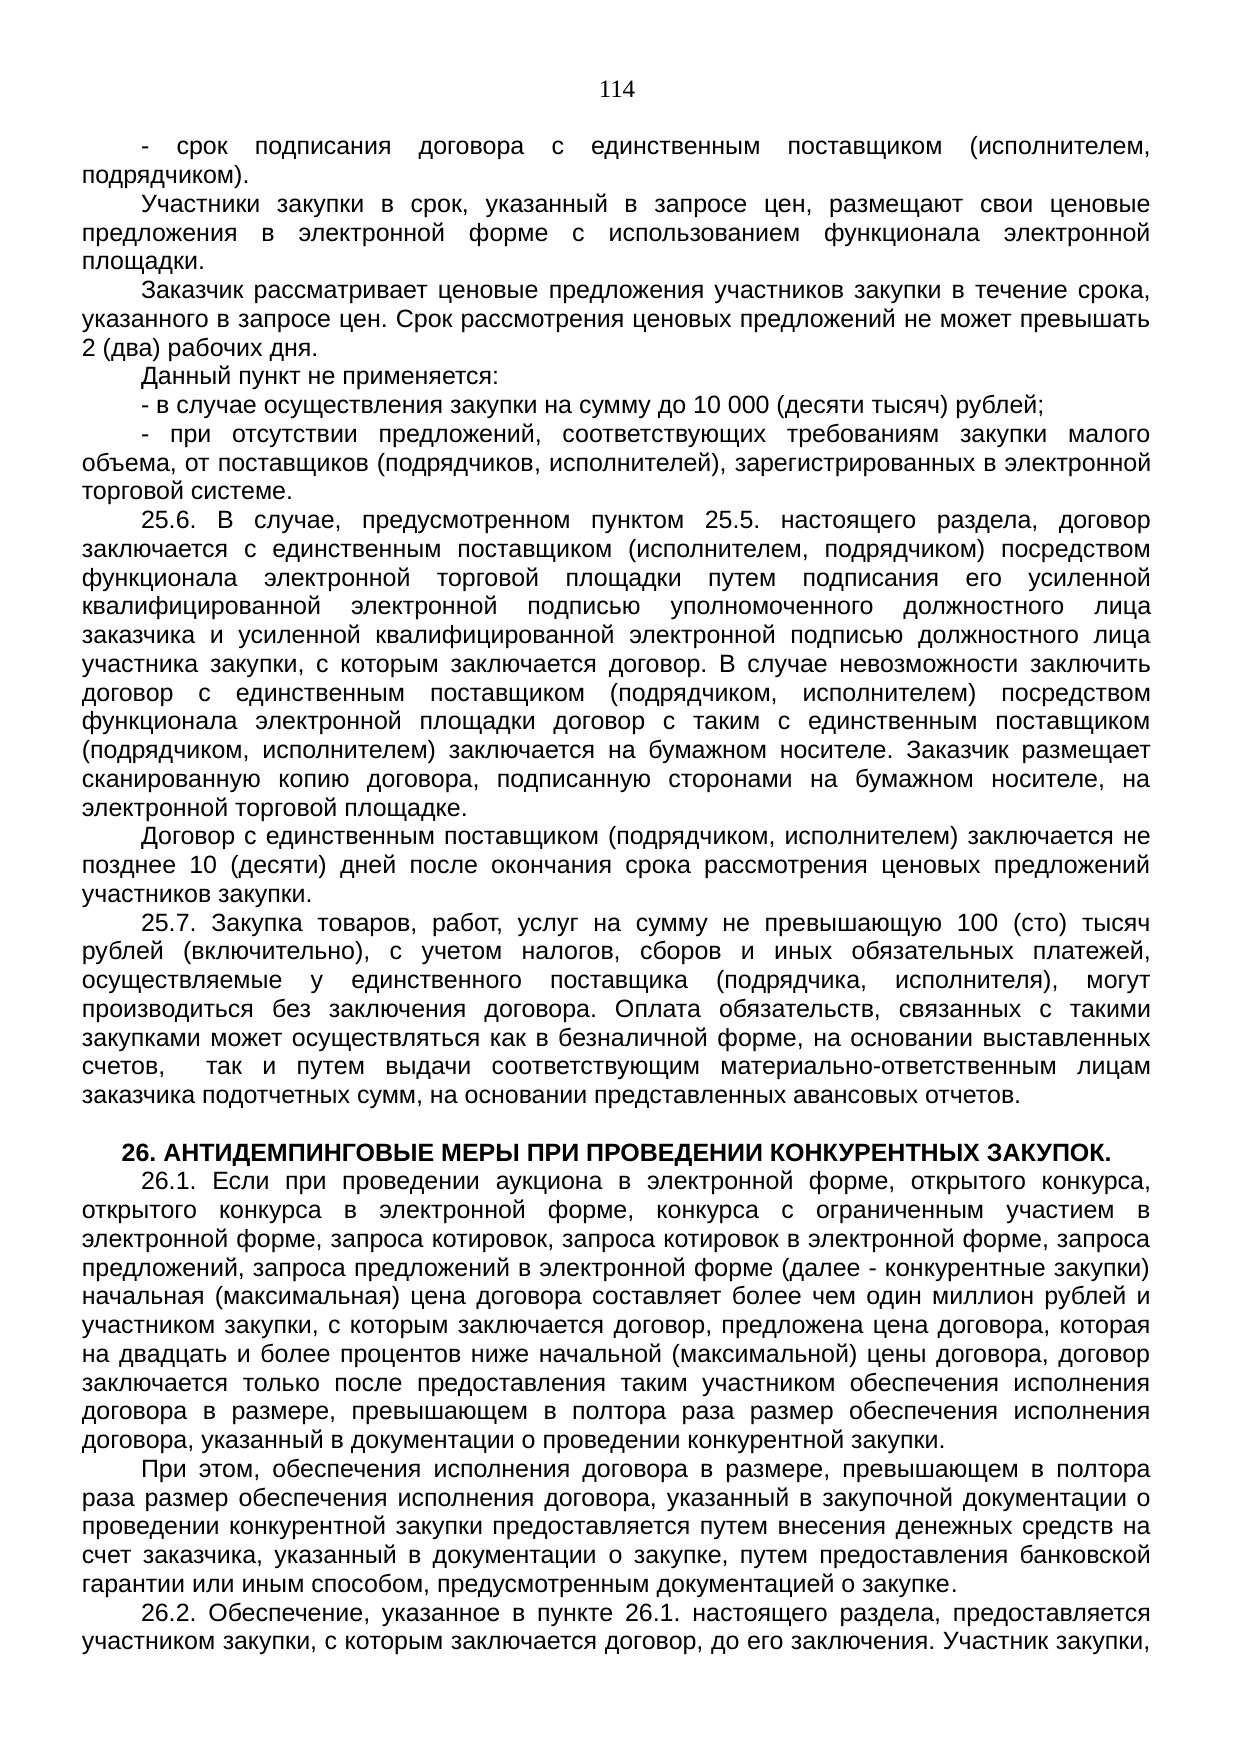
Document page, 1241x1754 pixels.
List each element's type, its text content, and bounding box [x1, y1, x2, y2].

text 26.1. Если при проведении аукциона в электронной форме, открытого конкурса, открытого конкурса в электронной форме, конкурса с ограниченным участием в электронной форме, запроса котировок, запроса котировок в электронной форме, запроса предложений, запроса предложений в электронной форме (далее - конкурентные закупки) начальная (максимальная) цена договора составляет более чем один миллион рублей и участником закупки, с которым заключается договор, предложена цена договора, которая на двадцать и более процентов ниже начальной (максимальной) цены договора, договор заключается только после предоставления таким участником обеспечения исполнения договора в размере, превышающем в полтора раза размер обеспечения исполнения договора, указанный в документации о проведении конкурентной закупки. [82, 1166, 1152, 1454]
text 25.6. В случае, предусмотренном пунктом 25.5. настоящего раздела, договор заключается с единственным поставщиком (исполнителем, подрядчиком) посредством функционала электронной торговой площадки путем подписания его усиленной квалифицированной электронной подписью уполномоченного должностного лица заказчика и усиленной квалифицированной электронной подписью должностного лица участника закупки, с которым заключается договор. В случае невозможности заключить договор с единственным поставщиком (подрядчиком, исполнителем) посредством функционала электронной площадки договор с таким с единственным поставщиком (подрядчиком, исполнителем) заключается на бумажном носителе. Заказчик размещает сканированную копию договора, подписанную сторонами на бумажном носителе, на электронной торговой площадке. [82, 505, 1152, 821]
text Заказчик рассматривает ценовые предложения участников закупки в течение срока, указанного в запросе цен. Срок рассмотрения ценовых предложений не может превышать 2 (два) рабочих дня. [82, 275, 1152, 361]
text - при отсутствии предложений, соответствующих требованиям закупки малого объема, от поставщиков (подрядчиков, исполнителей), зарегистрированных в электронной торговой системе. [82, 419, 1152, 505]
text При этом, обеспечения исполнения договора в размере, превышающем в полтора раза размер обеспечения исполнения договора, указанный в закупочной документации о проведении конкурентной закупки предоставляется путем внесения денежных средств на счет заказчика, указанный в документации о закупке, путем предоставления банковской гарантии или иным способом, предусмотренным документацией о закупке. [82, 1454, 1152, 1597]
text - в случае осуществления закупки на сумму до 10 000 (десяти тысяч) рублей; [82, 390, 1152, 419]
text Договор с единственным поставщиком (подрядчиком, исполнителем) заключается не позднее 10 (десяти) дней после окончания срока рассмотрения ценовых предложений участников закупки. [82, 821, 1152, 907]
text 25.7. Закупка товаров, работ, услуг на сумму не превышающую 100 (сто) тысяч рублей (включительно), с учетом налогов, сборов и иных обязательных платежей, осуществляемые у единственного поставщика (подрядчика, исполнителя), могут производиться без заключения договора. Оплата обязательств, связанных с такими закупками может осуществляться как в безналичной форме, на основании выставленных счетов, так и путем выдачи соответствующим материально-ответственным лицам заказчика подотчетных сумм, на основании представленных авансовых отчетов. [82, 907, 1152, 1109]
text 26.2. Обеспечение, указанное в пункте 26.1. настоящего раздела, предоставляется участником закупки, с которым заключается договор, до его заключения. Участник закупки, [82, 1597, 1152, 1655]
text Данный пункт не применяется: [82, 361, 1152, 390]
text 26. АНТИДЕМПИНГОВЫЕ МЕРЫ ПРИ ПРОВЕДЕНИИ КОНКУРЕНТНЫХ ЗАКУПОК. [82, 1137, 1152, 1166]
text - срок подписания договора с единственным поставщиком (исполнителем, подрядчиком). [82, 131, 1152, 189]
text Участники закупки в срок, указанный в запросе цен, размещают свои ценовые предложения в электронной форме с использованием функционала электронной площадки. [82, 189, 1152, 275]
